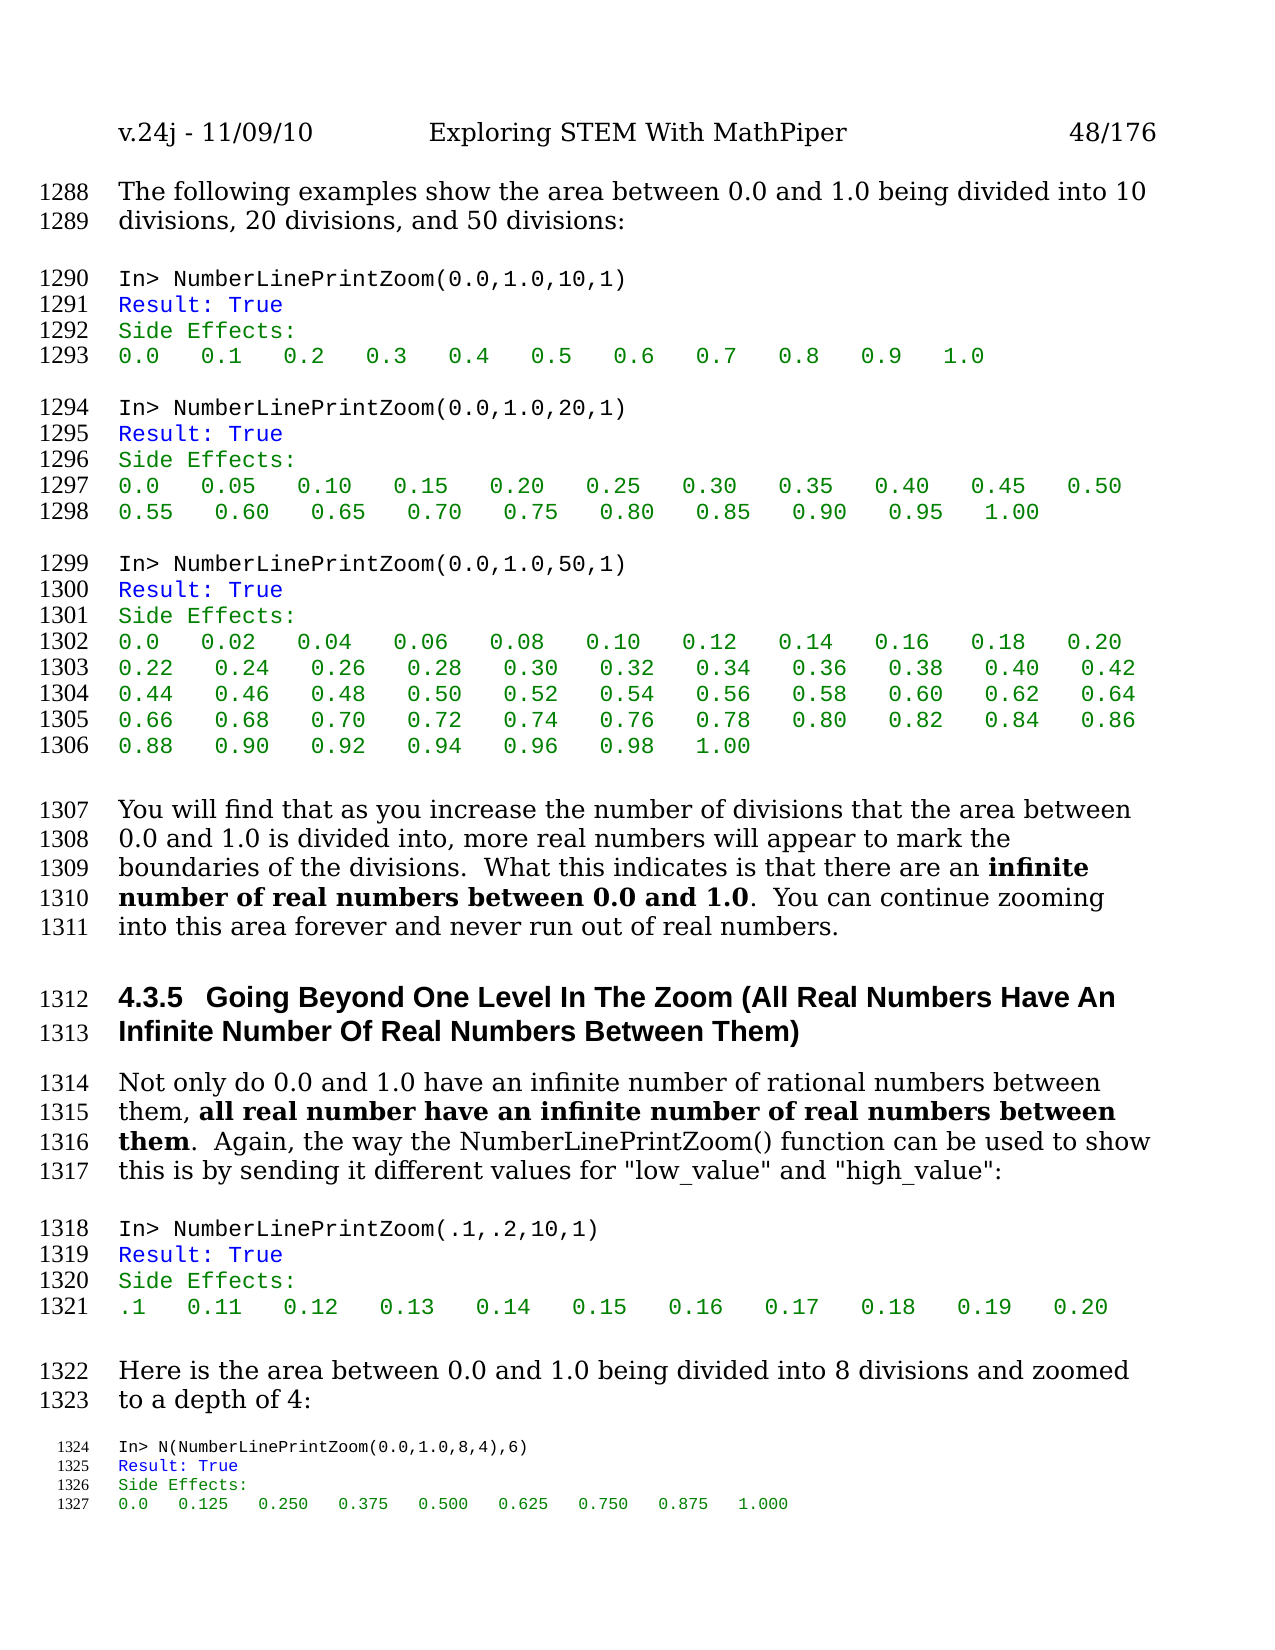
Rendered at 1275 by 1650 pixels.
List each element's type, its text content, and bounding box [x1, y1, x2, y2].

text .1 0.11 0.12 0.13 0.14 0.15 0.16 0.17 0.18 0.19 0.20 [118, 1295, 1157, 1321]
subtitle Going Beyond One Level In The Zoom (All Real Numbers Have An Infinite Number Of Real Numbers Between Them) [118, 980, 1157, 1047]
text The following examples show the area between 0.0 and 1.0 being divided into 10 divisions, 20 divisions, and 50 divisions: [118, 177, 1157, 235]
text Here is the area between 0.0 and 1.0 being divided into 8 divisions and zoomed to a depth of 4: [118, 1356, 1157, 1414]
text Side Effects: [118, 319, 1157, 345]
text 0.0 0.1 0.2 0.3 0.4 0.5 0.6 0.7 0.8 0.9 1.0 [118, 345, 1157, 371]
text Result: True [118, 1243, 1157, 1269]
text You will find that as you increase the number of divisions that the area between 0.0 and 1.0 is divided into, more real numbers will appear to mark the boundaries of the divisions. What this indicates is that there are an infinite number of real numbers between 0.0 and 1.0. You can continue zooming into this area forever and never run out of real numbers. [118, 795, 1157, 941]
text Result: True [118, 423, 1157, 449]
text In> NumberLinePrintZoom(0.0,1.0,10,1) [118, 267, 1157, 293]
text 0.0 0.05 0.10 0.15 0.20 0.25 0.30 0.35 0.40 0.45 0.50 0.55 0.60 0.65 0.70 0.75 0.80 0.85 0.90 0.95 1.00 [118, 474, 1157, 526]
text Side Effects: [118, 604, 1157, 630]
text Result: True [118, 578, 1157, 604]
text In> NumberLinePrintZoom(.1,.2,10,1) [118, 1217, 1157, 1243]
text Not only do 0.0 and 1.0 have an infinite number of rational numbers between them, all real number have an infinite number of real numbers between them. Again, the way the NumberLinePrintZoom() function can be used to show this is by sending it different values for "low_value" and "high_value": [118, 1068, 1157, 1185]
text Side Effects: [118, 1269, 1157, 1295]
text In> NumberLinePrintZoom(0.0,1.0,50,1) [118, 552, 1157, 578]
text Result: True [118, 293, 1157, 319]
text 0.0 0.02 0.04 0.06 0.08 0.10 0.12 0.14 0.16 0.18 0.20 0.22 0.24 0.26 0.28 0.30 0.32 0.34 0.36 0.38 0.40 0.42 0.44 0.46 0.48 0.50 0.52 0.54 0.56 0.58 0.60 0.62 0.64 0.66 0.68 0.70 0.72 0.74 0.76 0.78 0.80 0.82 0.84 0.86 0.88 0.90 0.92 0.94 0.96 0.98 1.00 [118, 630, 1157, 760]
text 0.0 0.125 0.250 0.375 0.500 0.625 0.750 0.875 1.000 [118, 1496, 1157, 1514]
text In> NumberLinePrintZoom(0.0,1.0,20,1) [118, 397, 1157, 423]
text Side Effects: [118, 449, 1157, 474]
text In> N(NumberLinePrintZoom(0.0,1.0,8,4),6) [118, 1439, 1157, 1458]
text Side Effects: [118, 1477, 1157, 1496]
text Result: True [118, 1458, 1157, 1477]
